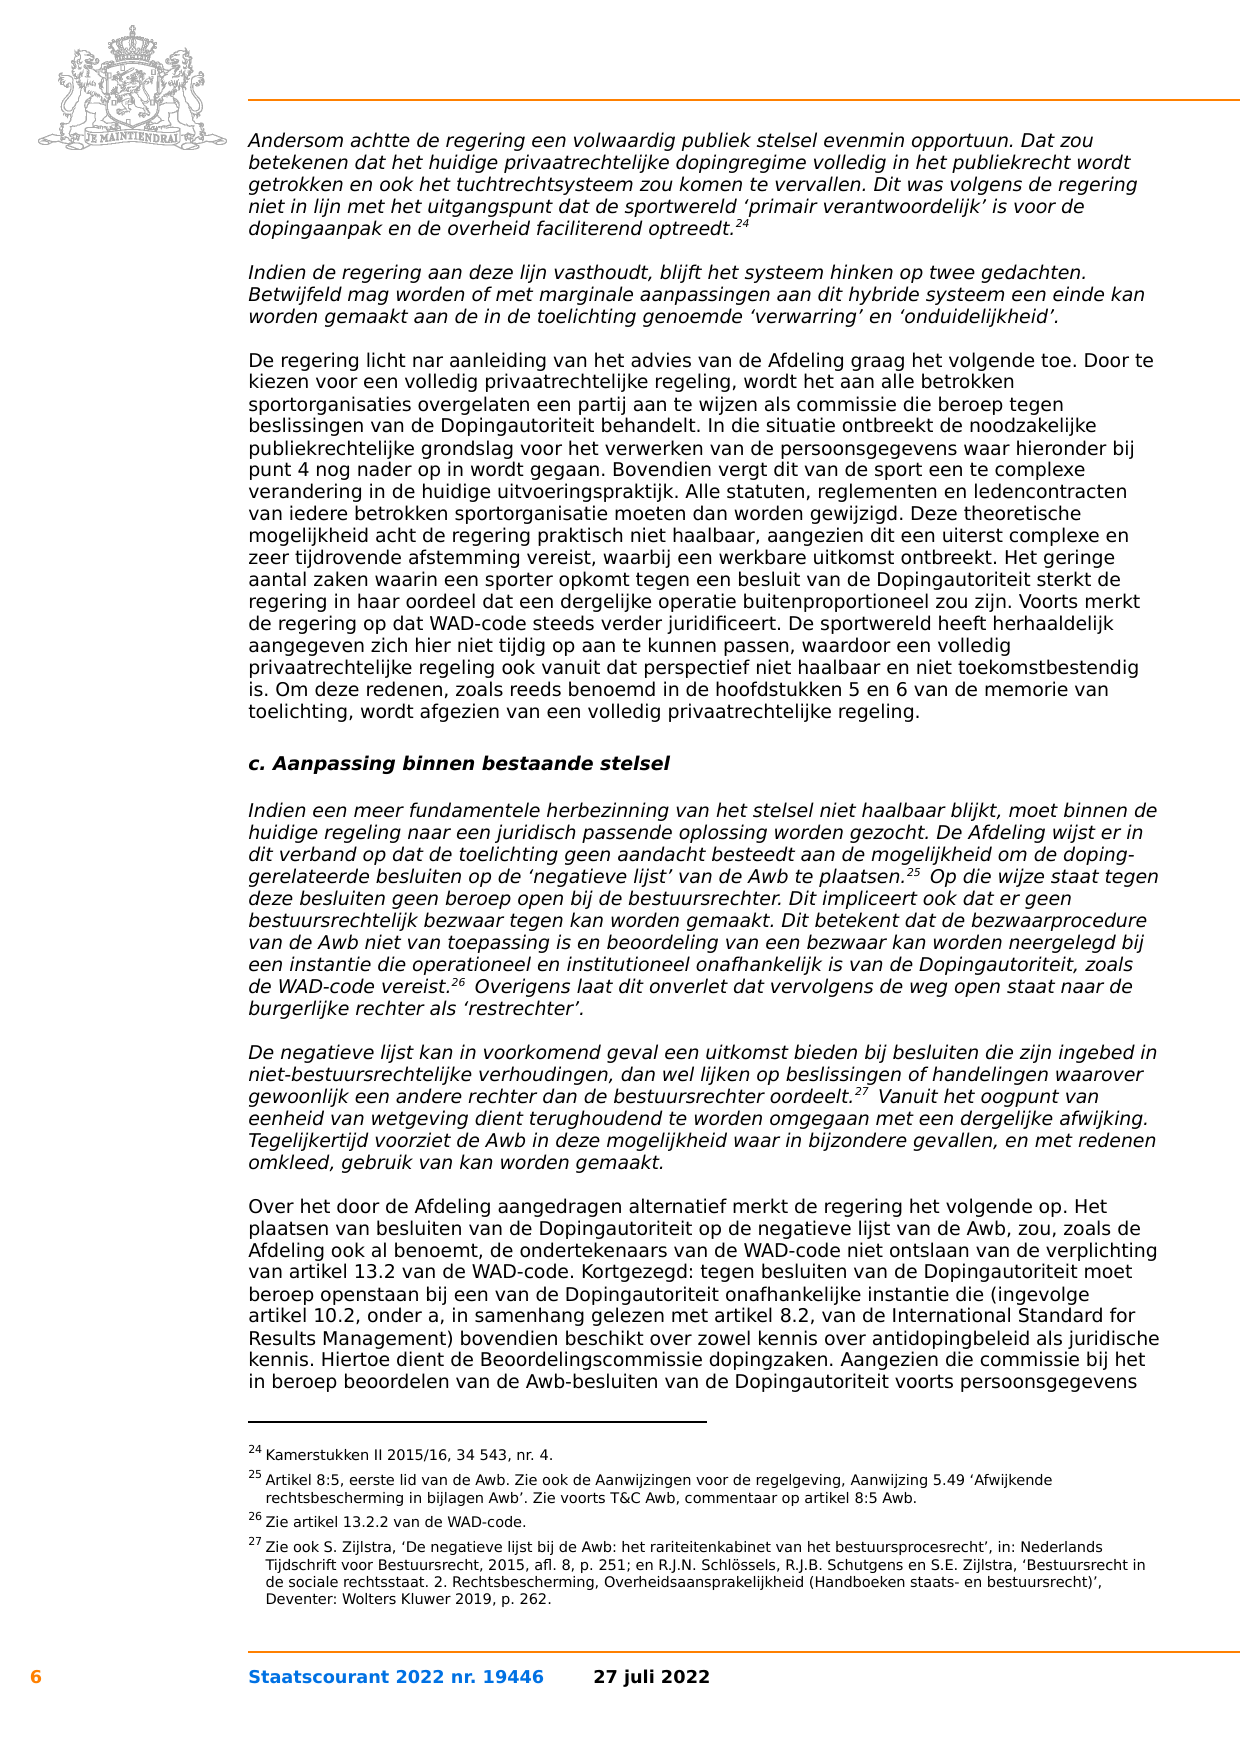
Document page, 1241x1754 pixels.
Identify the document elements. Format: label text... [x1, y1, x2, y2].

text Zie artikel 13.2.2 van de WAD-code. [248, 1510, 1163, 1532]
text Artikel 8:5, eerste lid van de Awb. Zie ook de Aanwijzingen voor de regelgeving, Aanwijzing 5.49 ‘Afwijkende rechtsbescherming in bijlagen Awb’. Zie voorts T&C Awb, commentaar op artikel 8:5 Awb. [248, 1468, 1163, 1507]
picture [38, 25, 227, 150]
text Over het door de Afdeling aangedragen alternatief merkt de regering het volgende op. Het plaatsen van besluiten van de Dopingautoriteit op de negatieve lijst van de Awb, zou, zoals de Afdeling ook al benoemt, de ondertekenaars van de WAD-code niet ontslaan van de verplichting van artikel 13.2 van de WAD-code. Kortgezegd: tegen besluiten van de Dopingautoriteit moet beroep openstaan bij een van de Dopingautoriteit onafhankelijke instantie die (ingevolge artikel 10.2, onder a, in samenhang gelezen met artikel 8.2, van de International Standard for Results Management) bovendien beschikt over zowel kennis over antidopingbeleid als juridische kennis. Hiertoe dient de Beoordelingscommissie dopingzaken. Aangezien die commissie bij het in beroep beoordelen van de Awb-besluiten van de Dopingautoriteit voorts persoonsgegevens [248, 1196, 1163, 1393]
text Indien de regering aan deze lijn vasthoudt, blijft het systeem hinken op twee gedachten. Betwijfeld mag worden of met marginale aanpassingen aan dit hybride systeem een einde kan worden gemaakt aan de in de toelichting genoemde ‘verwarring’ en ‘onduidelijkheid’. [248, 262, 1163, 328]
text Andersom achtte de regering een volwaardig publiek stelsel evenmin opportuun. Dat zou betekenen dat het huidige privaatrechtelijke dopingregime volledig in het publiekrecht wordt getrokken en ook het tuchtrechtsysteem zou komen te vervallen. Dit was volgens de regering niet in lijn met het uitgangspunt dat de sportwereld ‘primair verantwoordelijk’ is voor de dopingaanpak en de overheid faciliterend optreedt. [248, 130, 1163, 240]
text Kamerstukken II 2015/16, 34 543, nr. 4. [248, 1443, 1163, 1465]
text De negatieve lijst kan in voorkomend geval een uitkomst bieden bij besluiten die zijn ingebed in niet-bestuursrechtelijke verhoudingen, dan wel lijken op beslissingen of handelingen waarover gewoonlijk een andere rechter dan de bestuursrechter oordeelt. Vanuit het oogpunt van eenheid van wetgeving dient terughoudend te worden omgegaan met een dergelijke afwijking. Tegelijkertijd voorziet de Awb in deze mogelijkheid waar in bijzondere gevallen, en met redenen omkleed, gebruik van kan worden gemaakt. [248, 1042, 1163, 1174]
text Zie ook S. Zijlstra, ‘De negatieve lijst bij de Awb: het rariteitenkabinet van het bestuursprocesrecht’, in: Nederlands Tijdschrift voor Bestuursrecht, 2015, afl. 8, p. 251; en R.J.N. Schlössels, R.J.B. Schutgens en S.E. Zijlstra, ‘Bestuursrecht in de sociale rechtsstaat. 2. Rechtsbescherming, Overheidsaansprakelijkheid (Handboeken staats- en bestuursrecht)’, Deventer: Wolters Kluwer 2019, p. 262. [248, 1535, 1163, 1608]
text De regering licht nar aanleiding van het advies van de Afdeling graag het volgende toe. Door te kiezen voor een volledig privaatrechtelijke regeling, wordt het aan alle betrokken sportorganisaties overgelaten een partij aan te wijzen als commissie die beroep tegen beslissingen van de Dopingautoriteit behandelt. In die situatie ontbreekt de noodzakelijke publiekrechtelijke grondslag voor het verwerken van de persoonsgegevens waar hieronder bij punt 4 nog nader op in wordt gegaan. Bovendien vergt dit van de sport een te complexe verandering in de huidige uitvoeringspraktijk. Alle statuten, reglementen en ledencontracten van iedere betrokken sportorganisatie moeten dan worden gewijzigd. Deze theoretische mogelijkheid acht de regering praktisch niet haalbaar, aangezien dit een uiterst complexe en zeer tijdrovende afstemming vereist, waarbij een werkbare uitkomst ontbreekt. Het geringe aantal zaken waarin een sporter opkomt tegen een besluit van de Dopingautoriteit sterkt de regering in haar oordeel dat een dergelijke operatie buitenproportioneel zou zijn. Voorts merkt de regering op dat WAD-code steeds verder juridificeert. De sportwereld heeft herhaaldelijk aangegeven zich hier niet tijdig op aan te kunnen passen, waardoor een volledig privaatrechtelijke regeling ook vanuit dat perspectief niet haalbaar en niet toekomstbestendig is. Om deze redenen, zoals reeds benoemd in de hoofdstukken 5 en 6 van de memorie van toelichting, wordt afgezien van een volledig privaatrechtelijke regeling. [248, 349, 1163, 723]
text Indien een meer fundamentele herbezinning van het stelsel niet haalbaar blijkt, moet binnen de huidige regeling naar een juridisch passende oplossing worden gezocht. De Afdeling wijst er in dit verband op dat de toelichting geen aandacht besteedt aan de mogelijkheid om de doping-gerelateerde besluiten op de ‘negatieve lijst’ van de Awb te plaatsen. Op die wijze staat tegen deze besluiten geen beroep open bij de bestuursrechter. Dit impliceert ook dat er geen bestuursrechtelijk bezwaar tegen kan worden gemaakt. Dit betekent dat de bezwaarprocedure van de Awb niet van toepassing is en beoordeling van een bezwaar kan worden neergelegd bij een instantie die operationeel en institutioneel onafhankelijk is van de Dopingautoriteit, zoals de WAD-code vereist. Overigens laat dit onverlet dat vervolgens de weg open staat naar de burgerlijke rechter als ‘restrechter’. [248, 800, 1163, 1020]
subtitle c. Aanpassing binnen bestaande stelsel [248, 753, 1163, 775]
